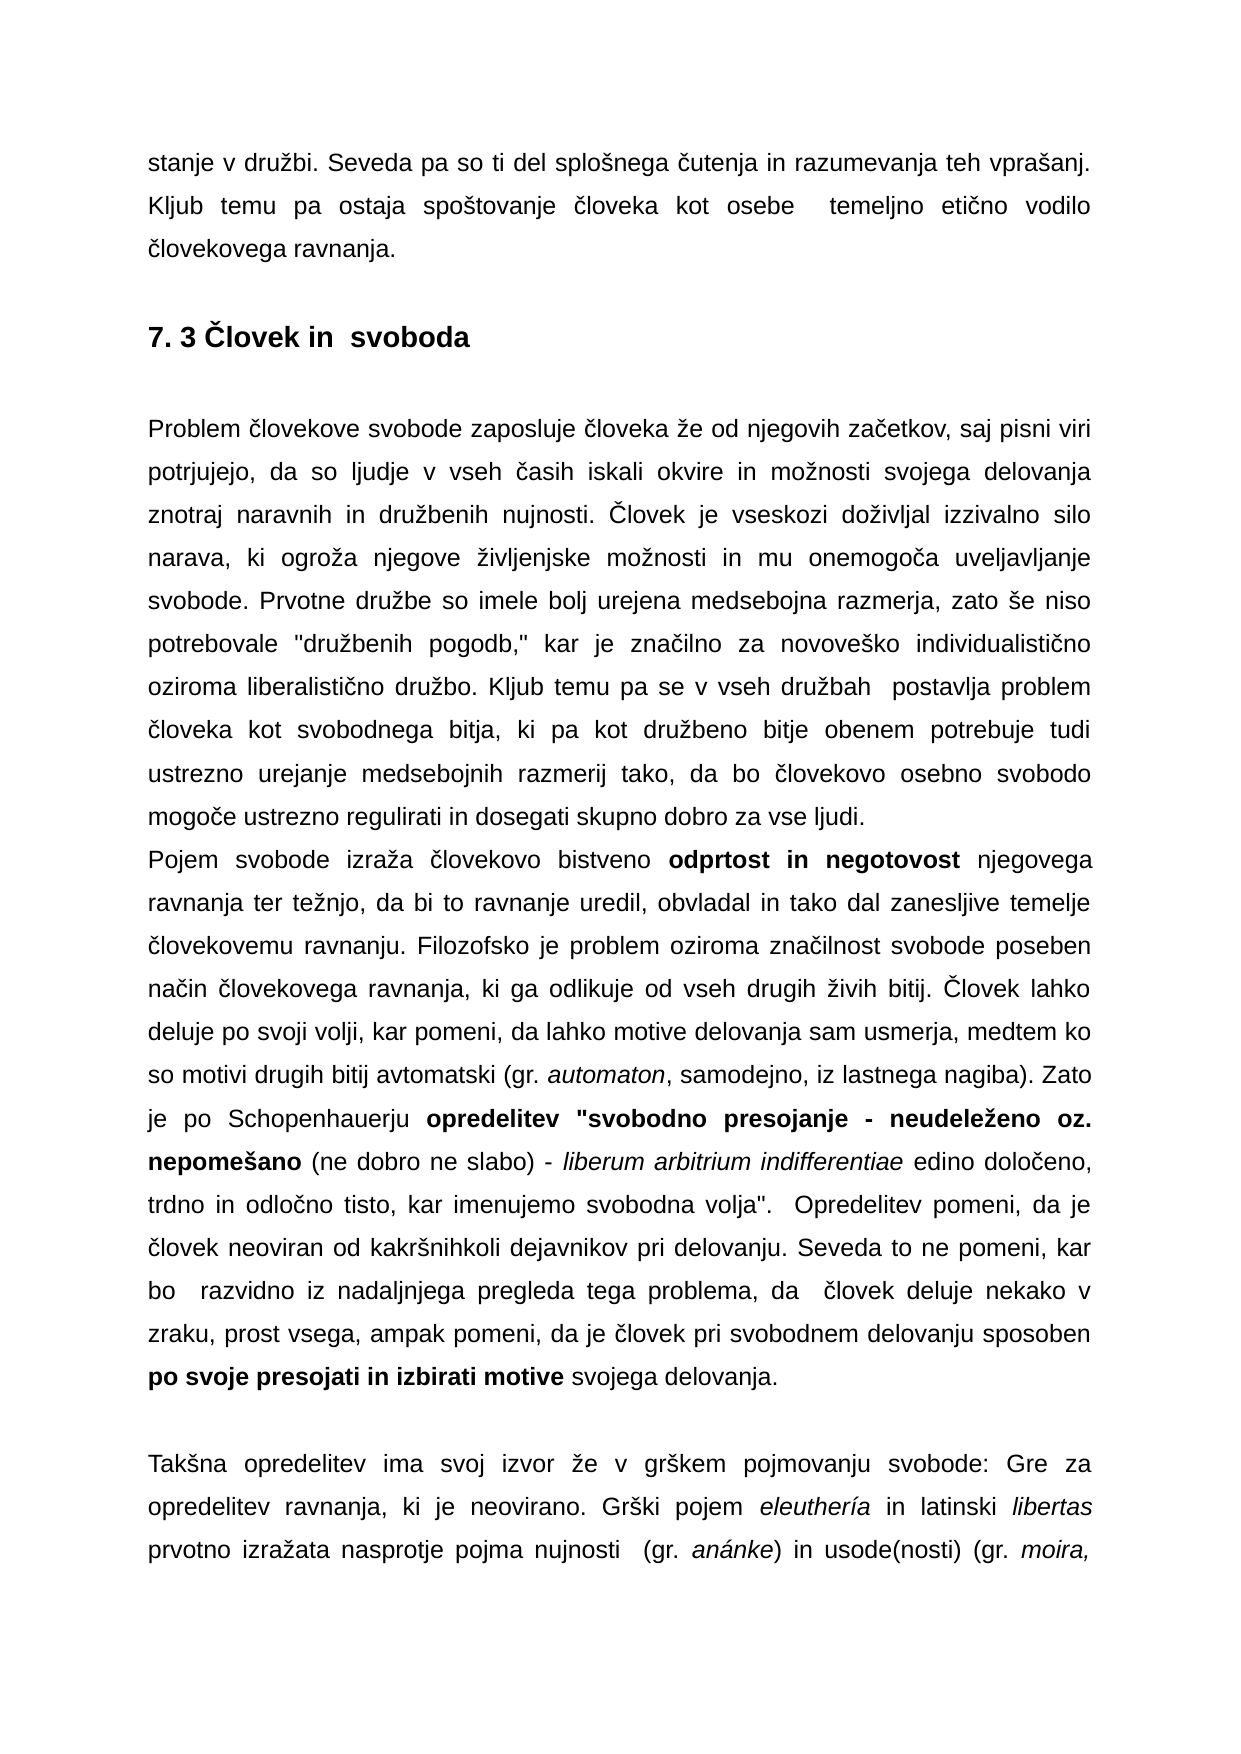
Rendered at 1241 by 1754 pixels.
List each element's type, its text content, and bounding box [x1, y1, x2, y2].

text Problem človekove svobode zaposluje človeka že od njegovih začetkov, saj pisni viri potrjujejo, da so ljudje v vseh časih iskali okvire in možnosti svojega delovanja znotraj naravnih in družbenih nujnosti. Človek je vseskozi doživljal izzivalno silo narava, ki ogroža njegove življenjske možnosti in mu onemogoča uveljavljanje svobode. Prvotne družbe so imele bolj urejena medsebojna razmerja, zato še niso potrebovale "družbenih pogodb," kar je značilno za novoveško individualistično oziroma liberalistično družbo. Kljub temu pa se v vseh družbah postavlja problem človeka kot svobodnega bitja, ki pa kot družbeno bitje obenem potrebuje tudi ustrezno urejanje medsebojnih razmerij tako, da bo človekovo osebno svobodo mogoče ustrezno regulirati in dosegati skupno dobro za vse ljudi. [148, 413, 1093, 830]
text stanje v družbi. Seveda pa so ti del splošnega čutenja in razumevanja teh vprašanj. Kljub temu pa ostaja spoštovanje človeka kot osebe temeljno etično vodilo človekovega ravnanja. [148, 148, 1093, 263]
text Takšna opredelitev ima svoj izvor že v grškem pojmovanju svobode: Gre za opredelitev ravnanja, ki je neovirano. Grški pojem eleuthería in latinski libertas prvotno izražata nasprotje pojma nujnosti (gr. anánke) in usode(nosti) (gr. moira, [148, 1448, 1093, 1563]
subtitle 7. 3 Človek in svoboda [148, 320, 1093, 354]
text Pojem svobode izraža človekovo bistveno odprtost in negotovost njegovega ravnanja ter težnjo, da bi to ravnanje uredil, obvladal in tako dal zanesljive temelje človekovemu ravnanju. Filozofsko je problem oziroma značilnost svobode poseben način človekovega ravnanja, ki ga odlikuje od vseh drugih živih bitij. Človek lahko deluje po svoji volji, kar pomeni, da lahko motive delovanja sam usmerja, medtem ko so motivi drugih bitij avtomatski (gr. automaton, samodejno, iz lastnega nagiba). Zato je po Schopenhauerju opredelitev "svobodno presojanje - neudeleženo oz. nepomešano (ne dobro ne slabo) - liberum arbitrium indifferentiae edino določeno, trdno in odločno tisto, kar imenujemo svobodna volja". Opredelitev pomeni, da je človek neoviran od kakršnihkoli dejavnikov pri delovanju. Seveda to ne pomeni, kar bo razvidno iz nadaljnjega pregleda tega problema, da človek deluje nekako v zraku, prost vsega, ampak pomeni, da je človek pri svobodnem delovanju sposoben po svoje presojati in izbirati motive svojega delovanja. [148, 845, 1093, 1391]
